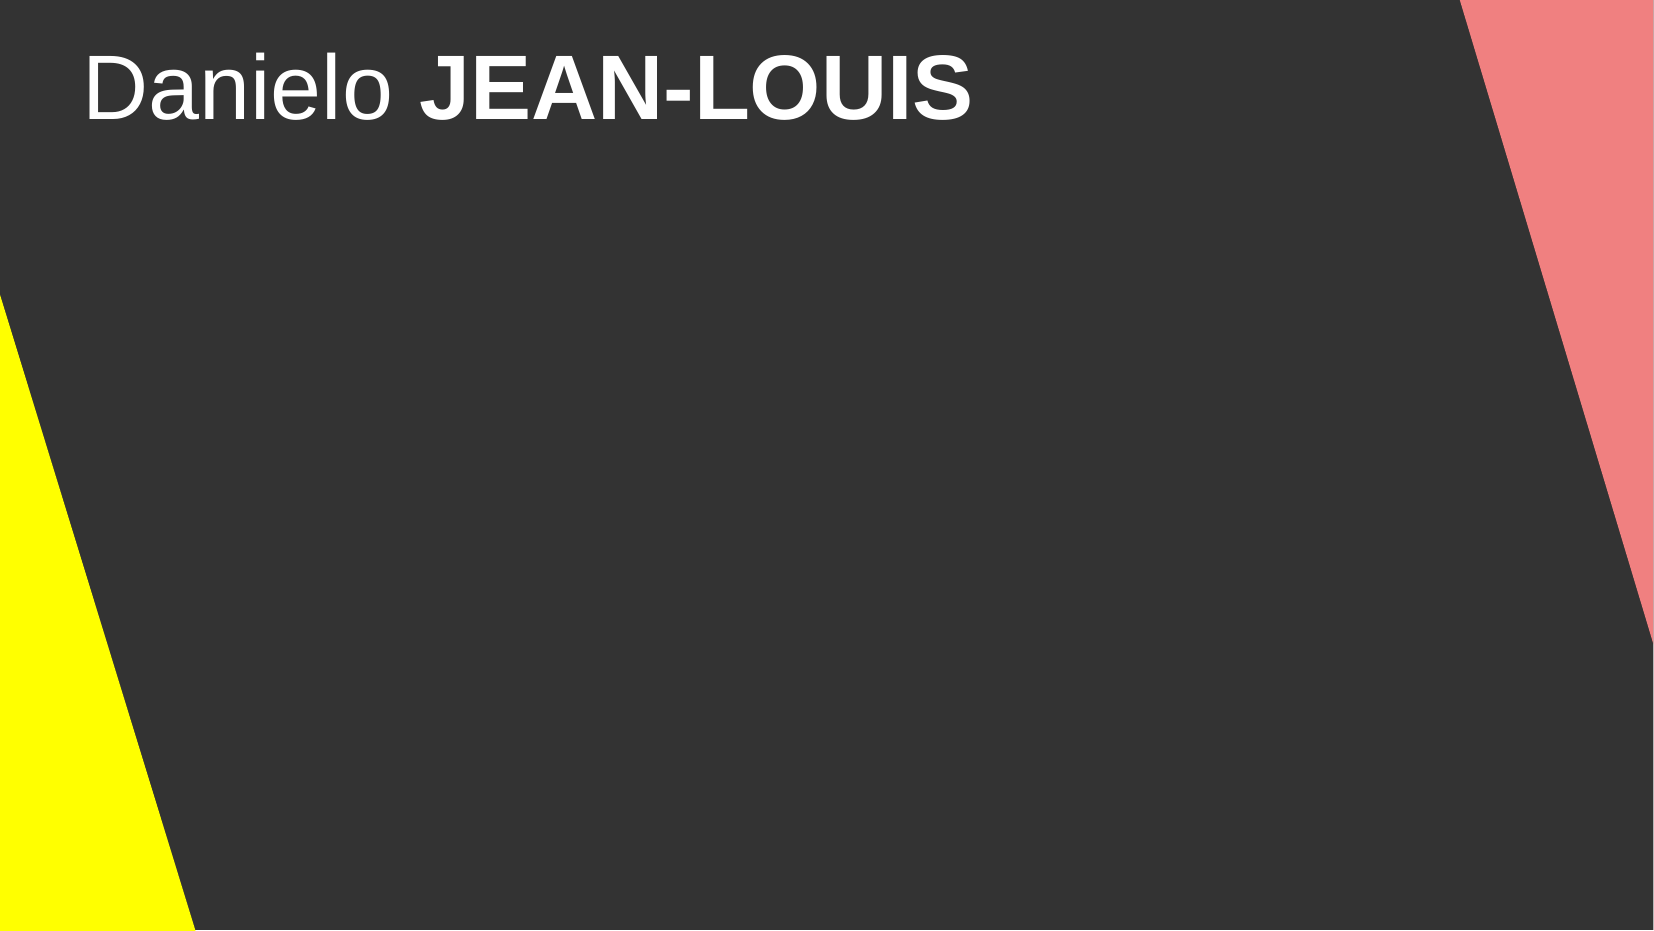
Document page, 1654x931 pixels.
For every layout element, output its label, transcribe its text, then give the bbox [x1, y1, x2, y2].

text_box [1459, 0, 1654, 647]
subtitle Danielo JEAN-LOUIS [82, 36, 1532, 242]
text_box [0, 294, 196, 931]
